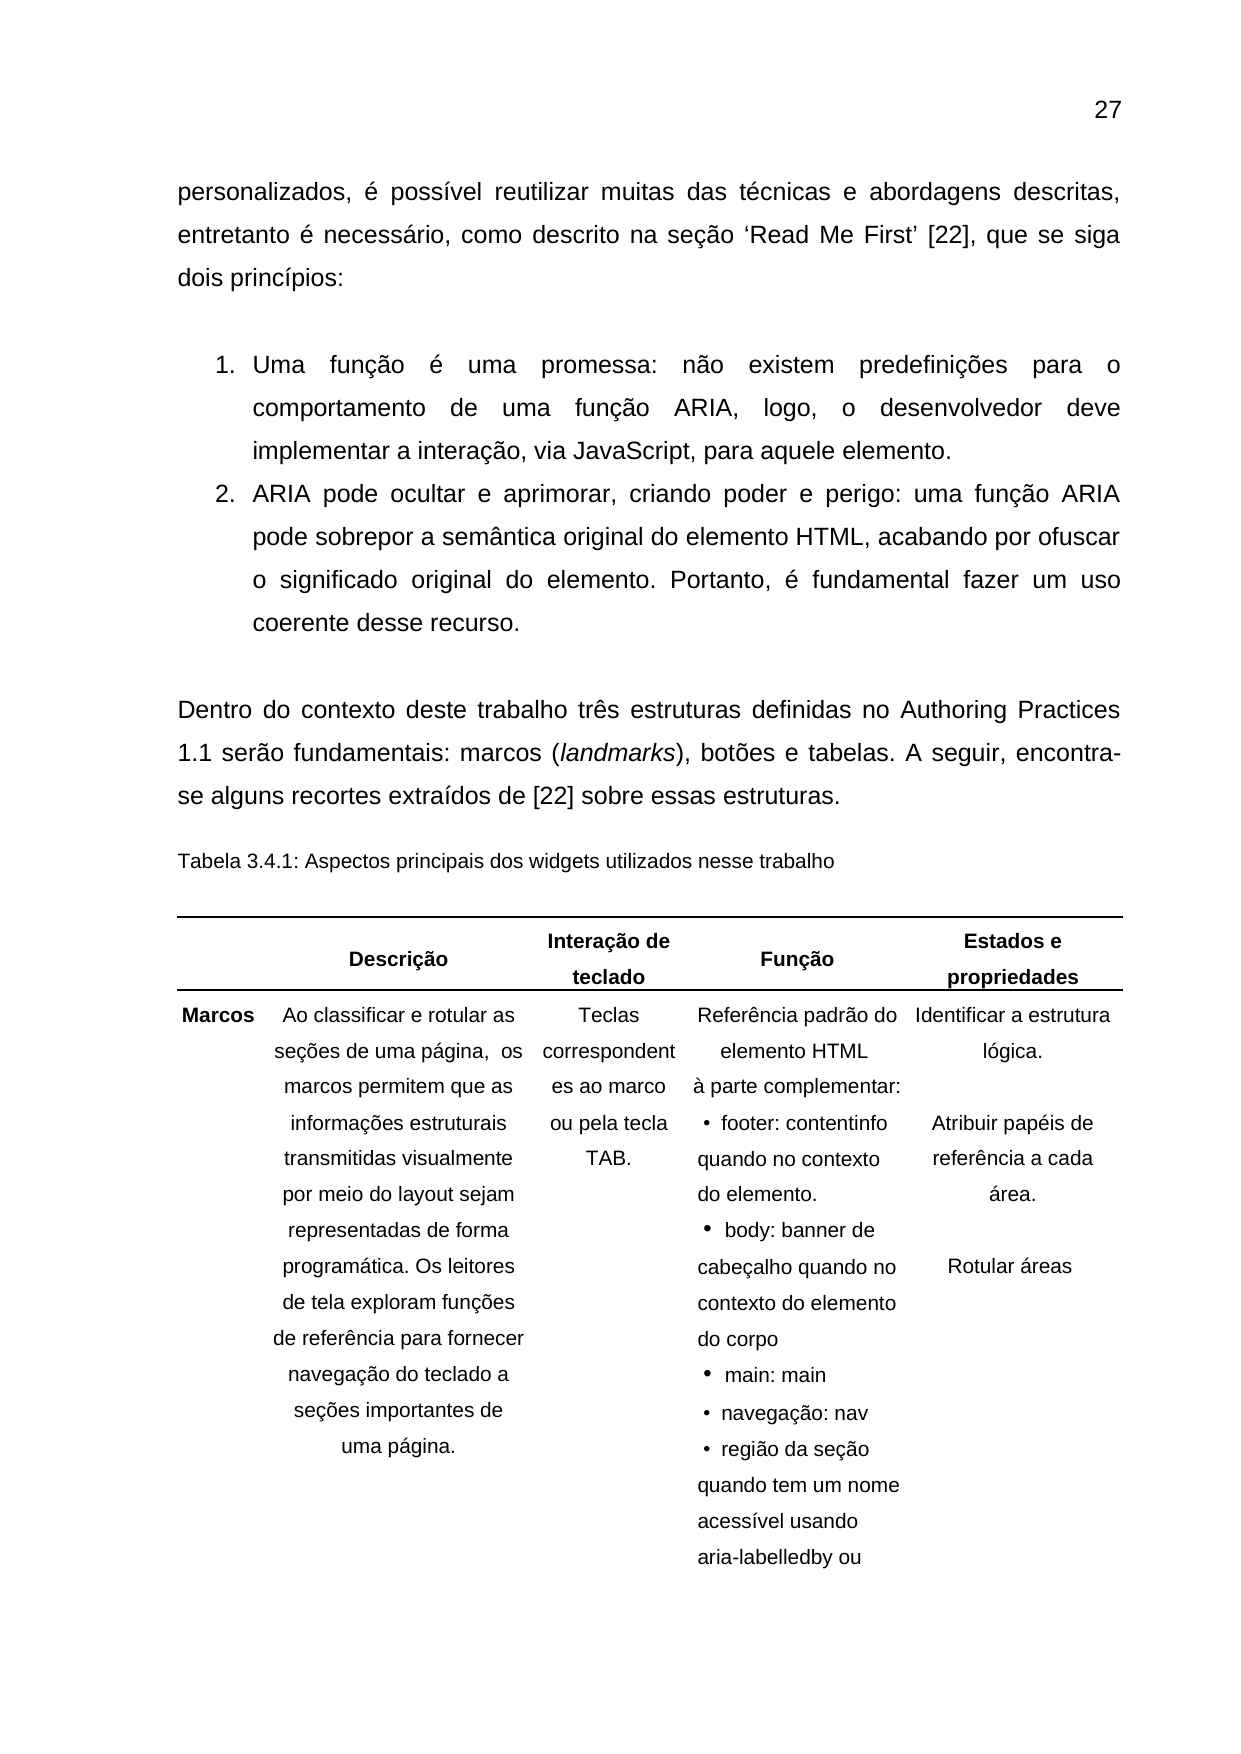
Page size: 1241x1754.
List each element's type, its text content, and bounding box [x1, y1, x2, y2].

table_cell Referência padrão do elemento HTML à parte complementar: footer: contentinfo quando no contexto do elemento. body: banner de cabeçalho quando no contexto do elemento do corpo main: main navegação: nav região da seção quando tem um nome acessível usando aria-labelledby ou [691, 991, 915, 1568]
table_header Função [691, 918, 915, 989]
table_cell Ao classificar e rotular as seções de uma página, os marcos permitem que as informações estruturais transmitidas visualmente por meio do layout sejam representadas de forma programática. Os leitores de tela exploram funções de referência para fornecer navegação do teclado a seções importantes de uma página. [271, 991, 538, 1568]
table_cell Identificar a estrutura lógica. Atribuir papéis de referência a cada área. Rotular áreas [915, 991, 1122, 1568]
table_header Interação de teclado [538, 918, 691, 989]
table_cell Marcos [177, 991, 271, 1568]
table_header [177, 918, 271, 989]
list Uma função é uma promessa: não existem predefinições para o comportamento de uma função ARIA, logo, o desenvolvedor deve implementar a interação, via JavaScript, para aquele elemento. [215, 350, 1122, 465]
text personalizados, é possível reutilizar muitas das técnicas e abordagens descritas, entretanto é necessário, como descrito na seção ‘Read Me First’ [22], que se siga dois princípios: [177, 177, 1122, 292]
table_cell Teclas correspondentes ao marco ou pela tecla TAB. [538, 991, 691, 1568]
table_header Descrição [271, 918, 538, 989]
list ARIA pode ocultar e aprimorar, criando poder e perigo: uma função ARIA pode sobrepor a semântica original do elemento HTML, acabando por ofuscar o significado original do elemento. Portanto, é fundamental fazer um uso coerente desse recurso. [215, 479, 1122, 637]
table_header Estados e propriedades [915, 918, 1122, 989]
text Dentro do contexto deste trabalho três estruturas definidas no Authoring Practices 1.1 serão fundamentais: marcos (landmarks), botões e tabelas. A seguir, encontra-se alguns recortes extraídos de [22] sobre essas estruturas. [177, 695, 1122, 810]
text Tabela 3.4.1: Aspectos principais dos widgets utilizados nesse trabalho [177, 849, 1122, 873]
